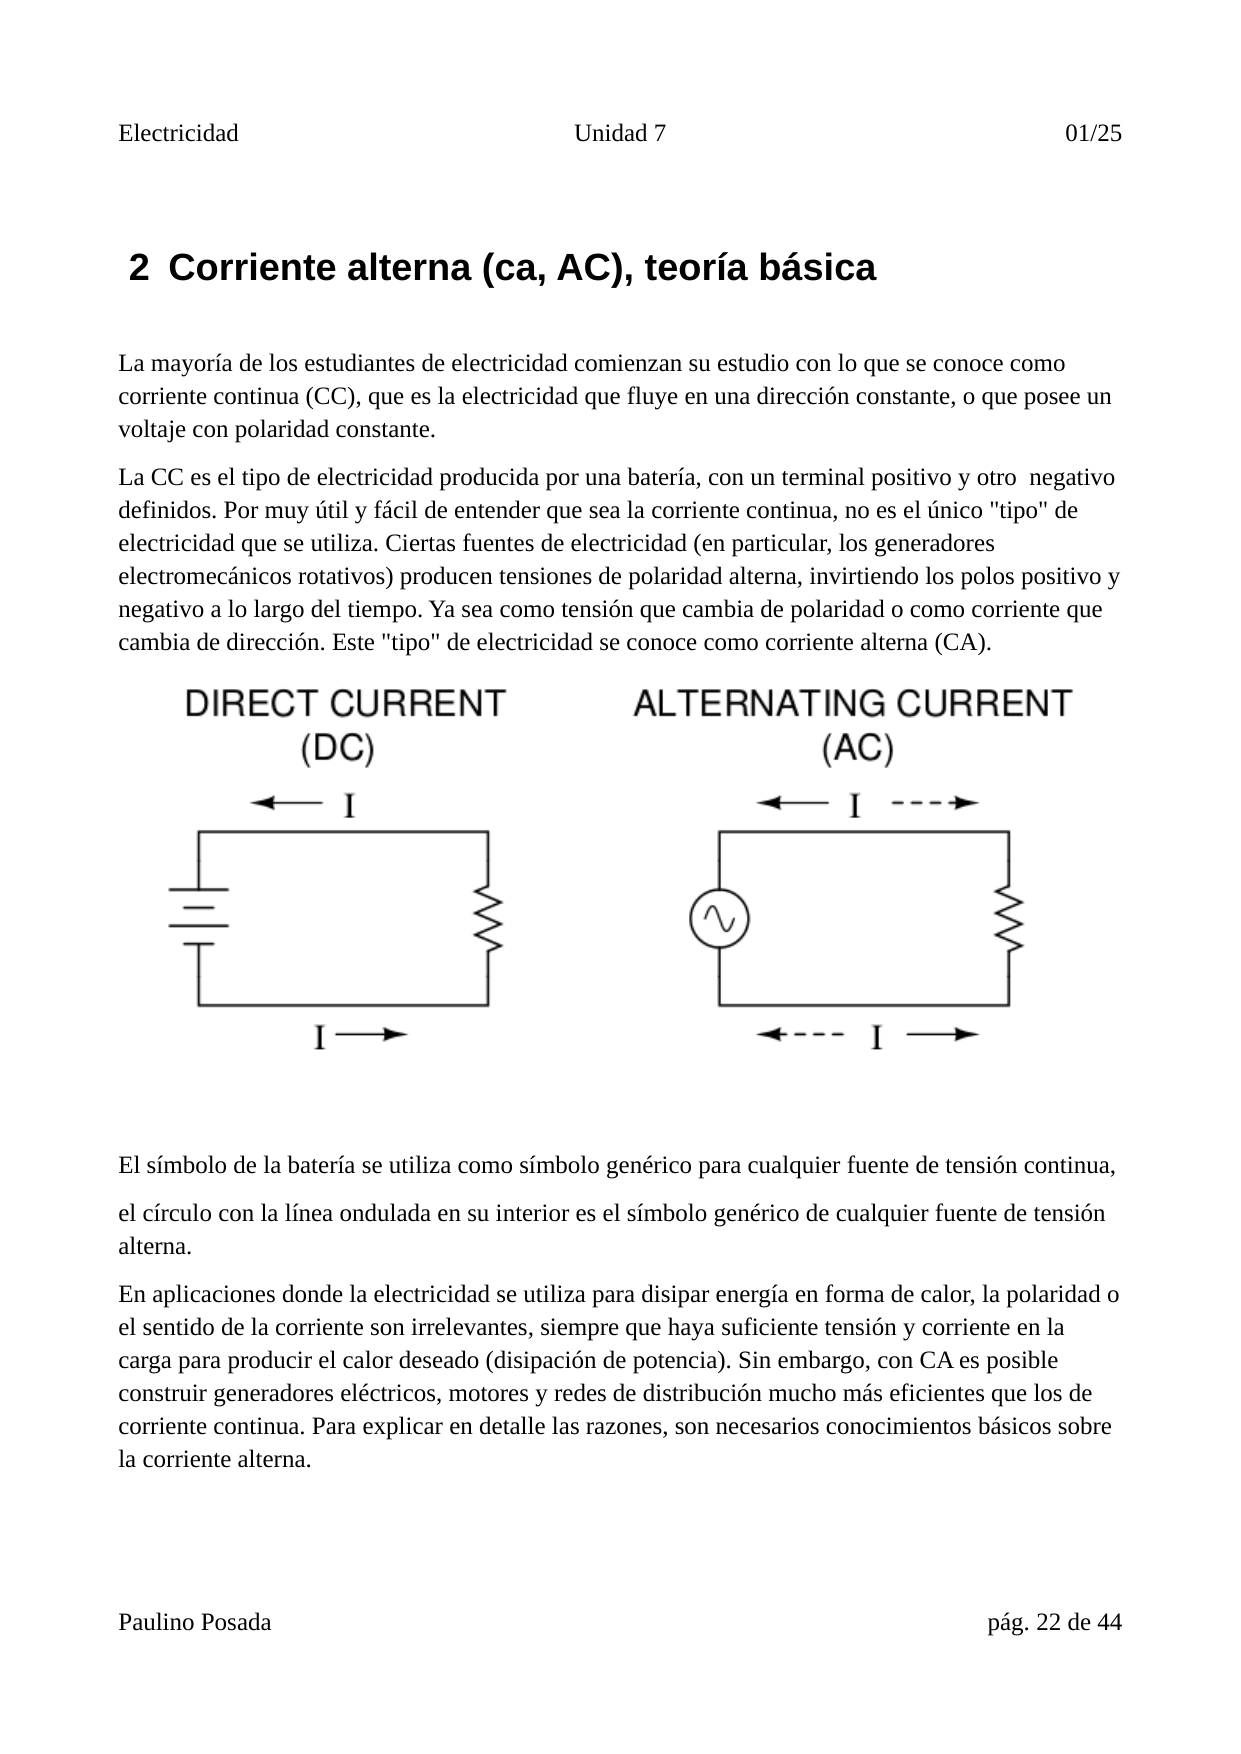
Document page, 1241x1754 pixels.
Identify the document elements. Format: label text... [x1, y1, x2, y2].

text En aplicaciones donde la electricidad se utiliza para disipar energía en forma de calor, la polaridad o el sentido de la corriente son irrelevantes, siempre que haya suficiente tensión y corriente en la carga para producir el calor deseado (disipación de potencia). Sin embargo, con CA es posible construir generadores eléctricos, motores y redes de distribución mucho más eficientes que los de corriente continua. Para explicar en detalle las razones, son necesarios conocimientos básicos sobre la corriente alterna. [118, 1279, 1122, 1473]
text La mayoría de los estudiantes de electricidad comienzan su estudio con lo que se conoce como corriente continua (CC), que es la electricidad que fluye en una dirección constante, o que posee un voltaje con polaridad constante. [118, 348, 1122, 443]
text El símbolo de la batería se utiliza como símbolo genérico para cualquier fuente de tensión continua, [118, 1151, 1122, 1179]
subtitle Corriente alterna (ca, AC), teoría básica [118, 244, 1122, 288]
text el círculo con la línea ondulada en su interior es el símbolo genérico de cualquier fuente de tensión alterna. [118, 1198, 1122, 1260]
picture [156, 674, 1084, 1059]
text La CC es el tipo de electricidad producida por una batería, con un terminal positivo y otro negativo definidos. Por muy útil y fácil de entender que sea la corriente continua, no es el único "tipo" de electricidad que se utiliza. Ciertas fuentes de electricidad (en particular, los generadores electromecánicos rotativos) producen tensiones de polaridad alterna, invirtiendo los polos positivo y negativo a lo largo del tiempo. Ya sea como tensión que cambia de polaridad o como corriente que cambia de dirección. Este "tipo" de electricidad se conoce como corriente alterna (CA). [118, 462, 1122, 656]
